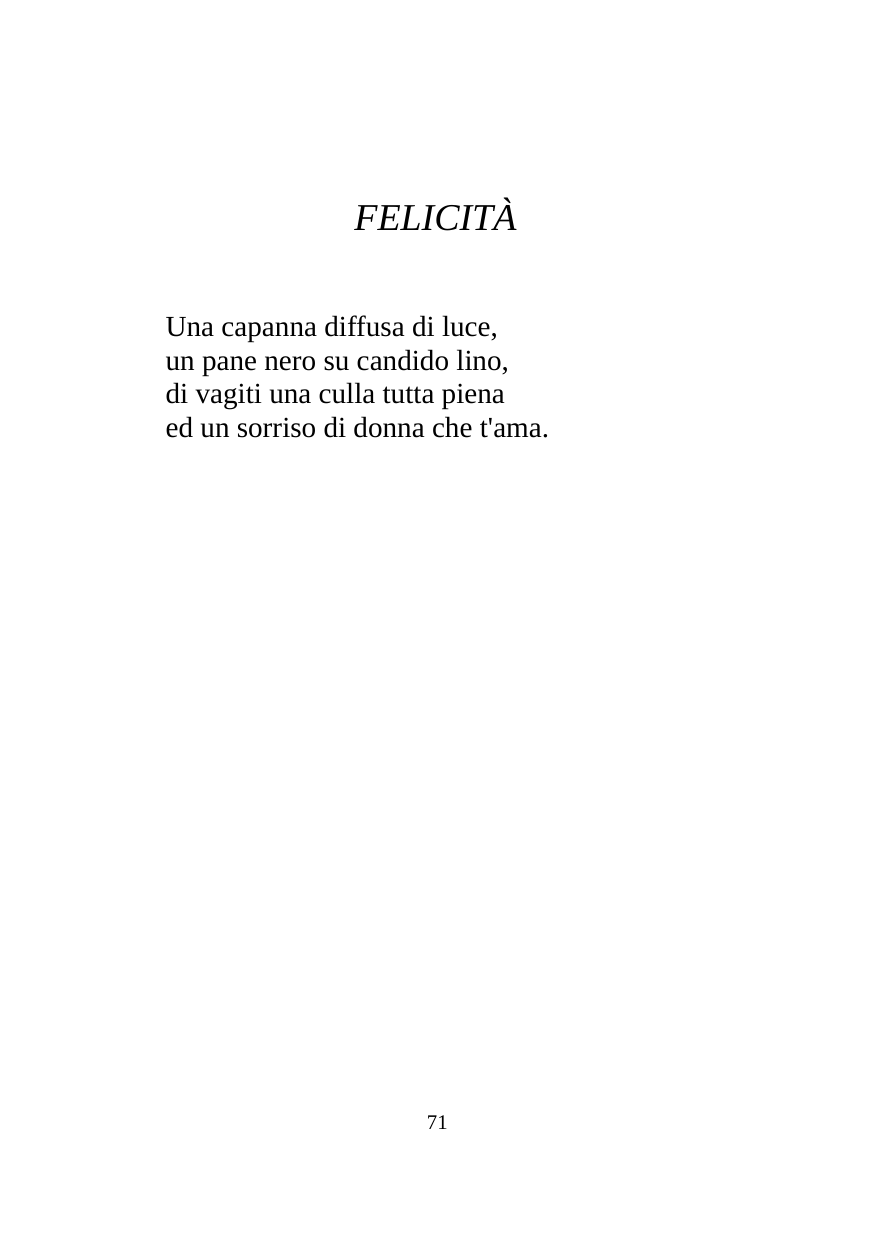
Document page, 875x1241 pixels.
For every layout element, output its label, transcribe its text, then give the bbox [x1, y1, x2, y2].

subtitle FELICITÀ [106, 195, 768, 238]
text Una capanna diffusa di luce, un pane nero su candido lino, di vagiti una culla tutta piena ed un sorriso di donna che t'ama. [165, 309, 768, 443]
